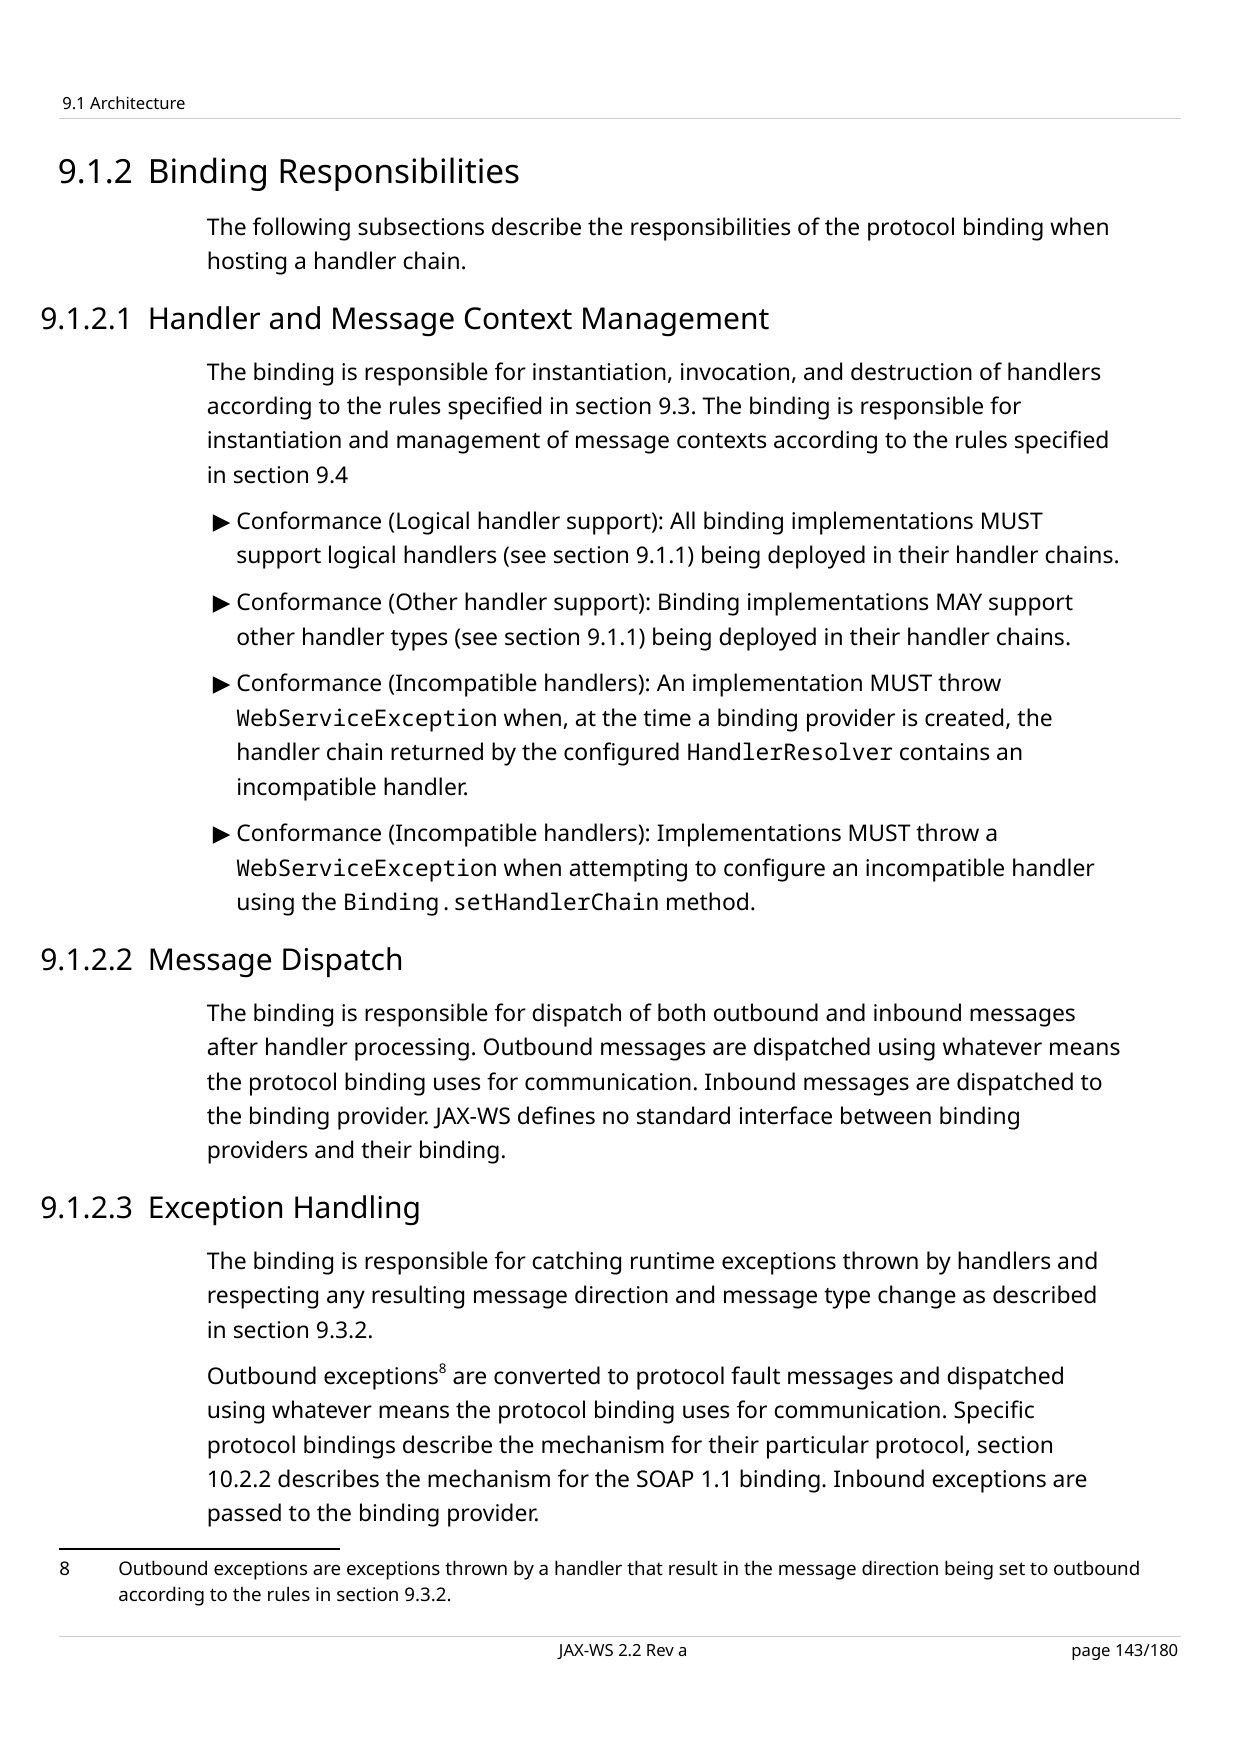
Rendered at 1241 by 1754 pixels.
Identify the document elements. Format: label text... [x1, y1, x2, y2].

text Outbound exceptions are converted to protocol fault messages and dispatched using whatever means the protocol binding uses for communication. Specific protocol bindings describe the mechanism for their particular protocol, section 10.2.2 describes the mechanism for the SOAP 1.1 binding. Inbound exceptions are passed to the binding provider. [207, 1360, 1122, 1528]
text The binding is responsible for instantiation, invocation, and destruction of handlers according to the rules specified in section 9.3. The binding is responsible for instantiation and management of message contexts according to the rules specified in section 9.4 [207, 356, 1122, 490]
list Conformance (Logical handler support): All binding implementations MUST support logical handlers (see section 9.1.1) being deployed in their handler chains. [221, 505, 1122, 571]
subtitle Exception Handling [133, 1186, 1181, 1227]
subtitle Binding Responsibilities [133, 147, 1181, 193]
text The following subsections describe the responsibilities of the protocol binding when hosting a handler chain. [207, 211, 1122, 276]
list Conformance (Incompatible handlers): Implementations MUST throw a WebServiceException when attempting to configure an incompatible handler using the Binding.setHandlerChain method. [221, 817, 1122, 917]
list Conformance (Other handler support): Binding implementations MAY support other handler types (see section 9.1.1) being deployed in their handler chains. [221, 586, 1122, 652]
text Outbound exceptions are exceptions thrown by a handler that result in the message direction being set to outbound according to the rules in section 9.3.2. [59, 1555, 1181, 1606]
text The binding is responsible for catching runtime exceptions thrown by handlers and respecting any resulting message direction and message type change as described in section 9.3.2. [207, 1245, 1122, 1345]
subtitle Message Dispatch [133, 938, 1181, 979]
subtitle Handler and Message Context Management [133, 297, 1181, 338]
text The binding is responsible for dispatch of both outbound and inbound messages after handler processing. Outbound messages are dispatched using whatever means the protocol binding uses for communication. Inbound messages are dispatched to the binding provider. JAX-WS defines no standard interface between binding providers and their binding. [207, 997, 1122, 1166]
list Conformance (Incompatible handlers): An implementation MUST throw WebServiceException when, at the time a binding provider is created, the handler chain returned by the configured HandlerResolver contains an incompatible handler. [221, 667, 1122, 802]
